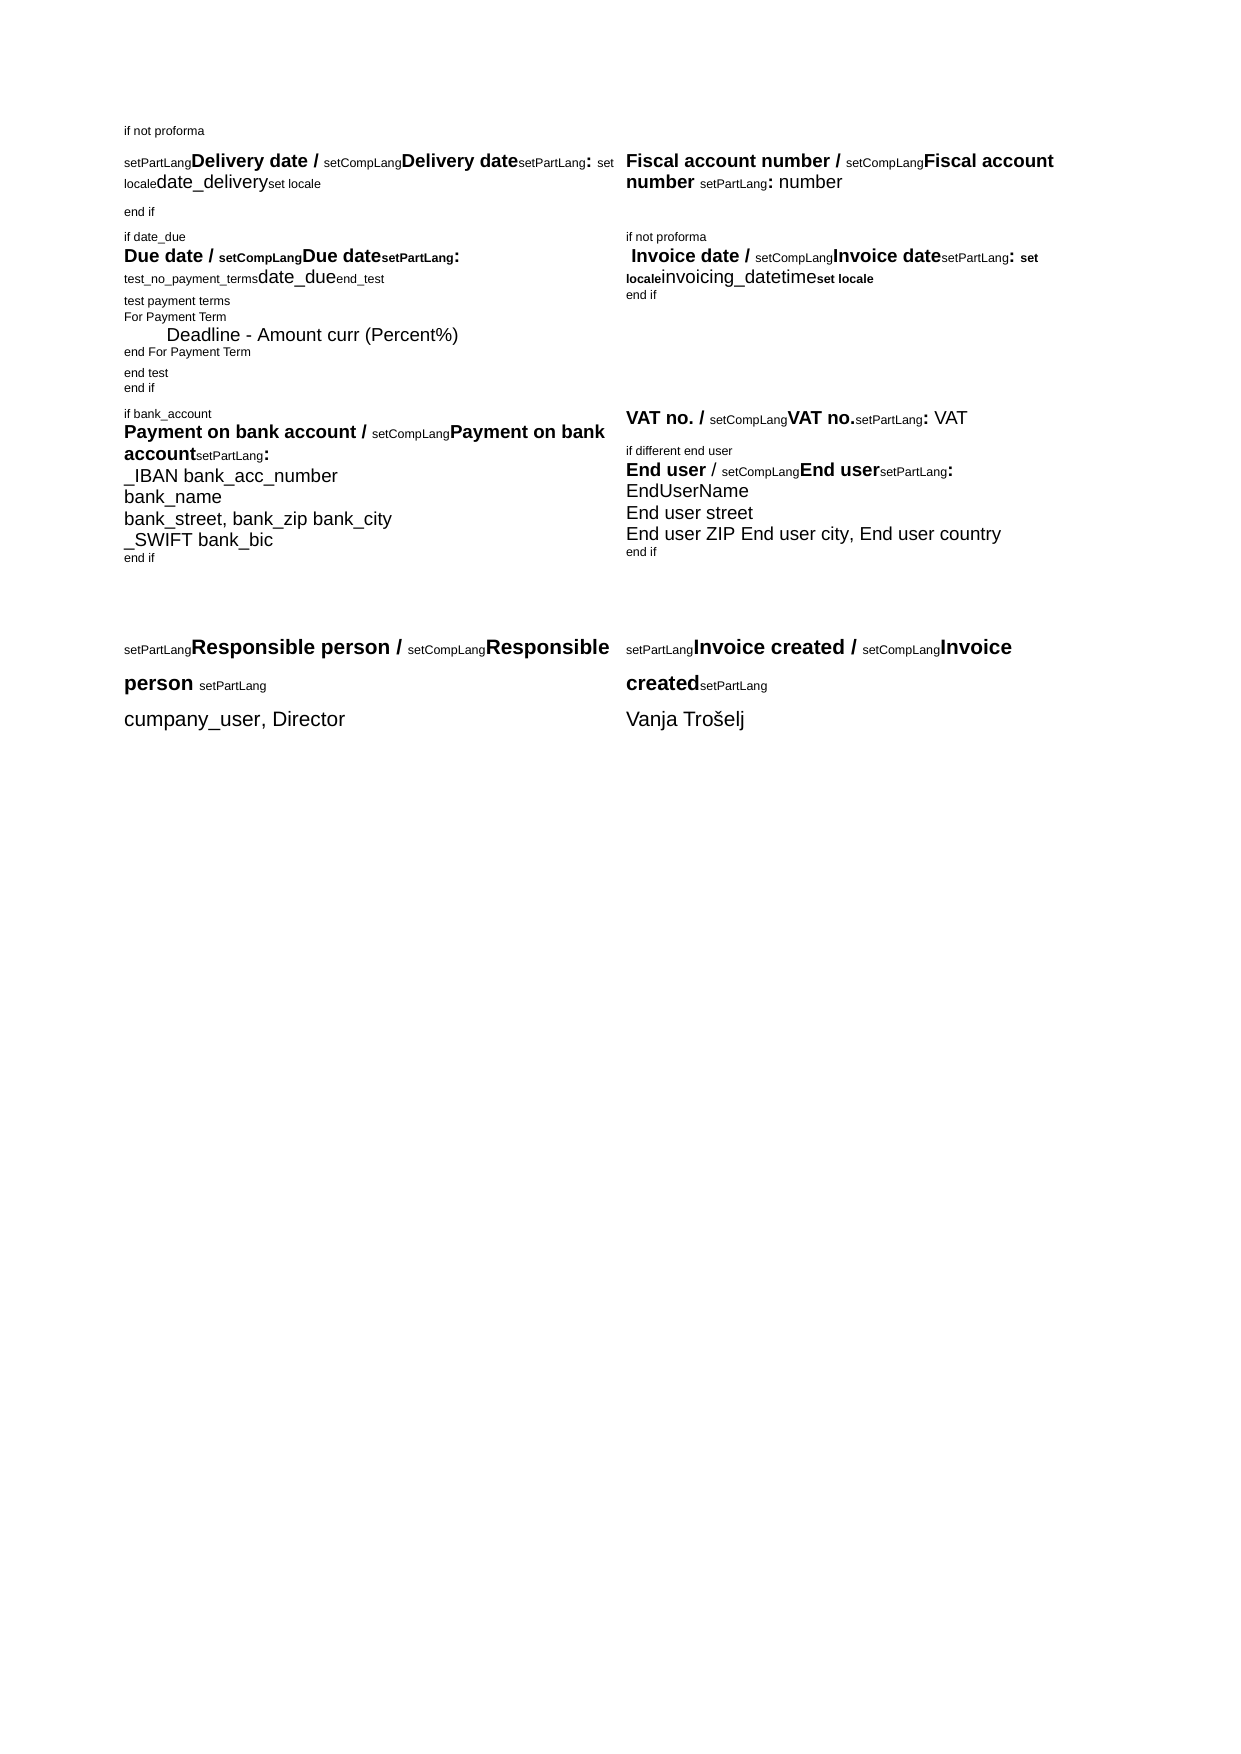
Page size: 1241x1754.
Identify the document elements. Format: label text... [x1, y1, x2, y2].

table_header if not proforma [118, 118, 620, 144]
table_cell if not proforma Invoice date / setCompLangInvoice datesetPartLang: set localeinvoicing_datetimeset locale end if [620, 224, 1122, 401]
table_cell [118, 592, 1122, 629]
table_cell end if [118, 199, 620, 224]
table_cell [620, 199, 1122, 224]
table_cell setPartLangInvoice created / setCompLangInvoice createdsetPartLang Vanja Trošelj [620, 630, 1122, 737]
table_cell setPartLangResponsible person / setCompLangResponsible person setPartLang cumpany_user, Director [118, 630, 620, 737]
table_cell if bank_account Payment on bank account / setCompLangPayment on bank accountsetPartLang: _IBAN bank_acc_number bank_name bank_street, bank_zip bank_city _SWIFT bank_bic end if [118, 401, 620, 592]
table_cell Fiscal account number / setCompLangFiscal account number setPartLang: number [620, 144, 1122, 198]
table_cell if different end user End user / setCompLangEnd usersetPartLang: EndUserName End user street End user ZIP End user city, End user country end if [620, 438, 1122, 592]
table_cell setPartLangDelivery date / setCompLangDelivery datesetPartLang: set localedate_deliveryset locale [118, 144, 620, 198]
table_header [620, 118, 1122, 144]
table_cell if date_due Due date / setCompLangDue datesetPartLang: test_no_payment_termsdate_dueend_test test payment terms For Payment Term Deadline - Amount curr (Percent%) end For Payment Term end test end if [118, 224, 620, 401]
table_cell VAT no. / setCompLangVAT no.setPartLang: VAT [620, 401, 1122, 438]
